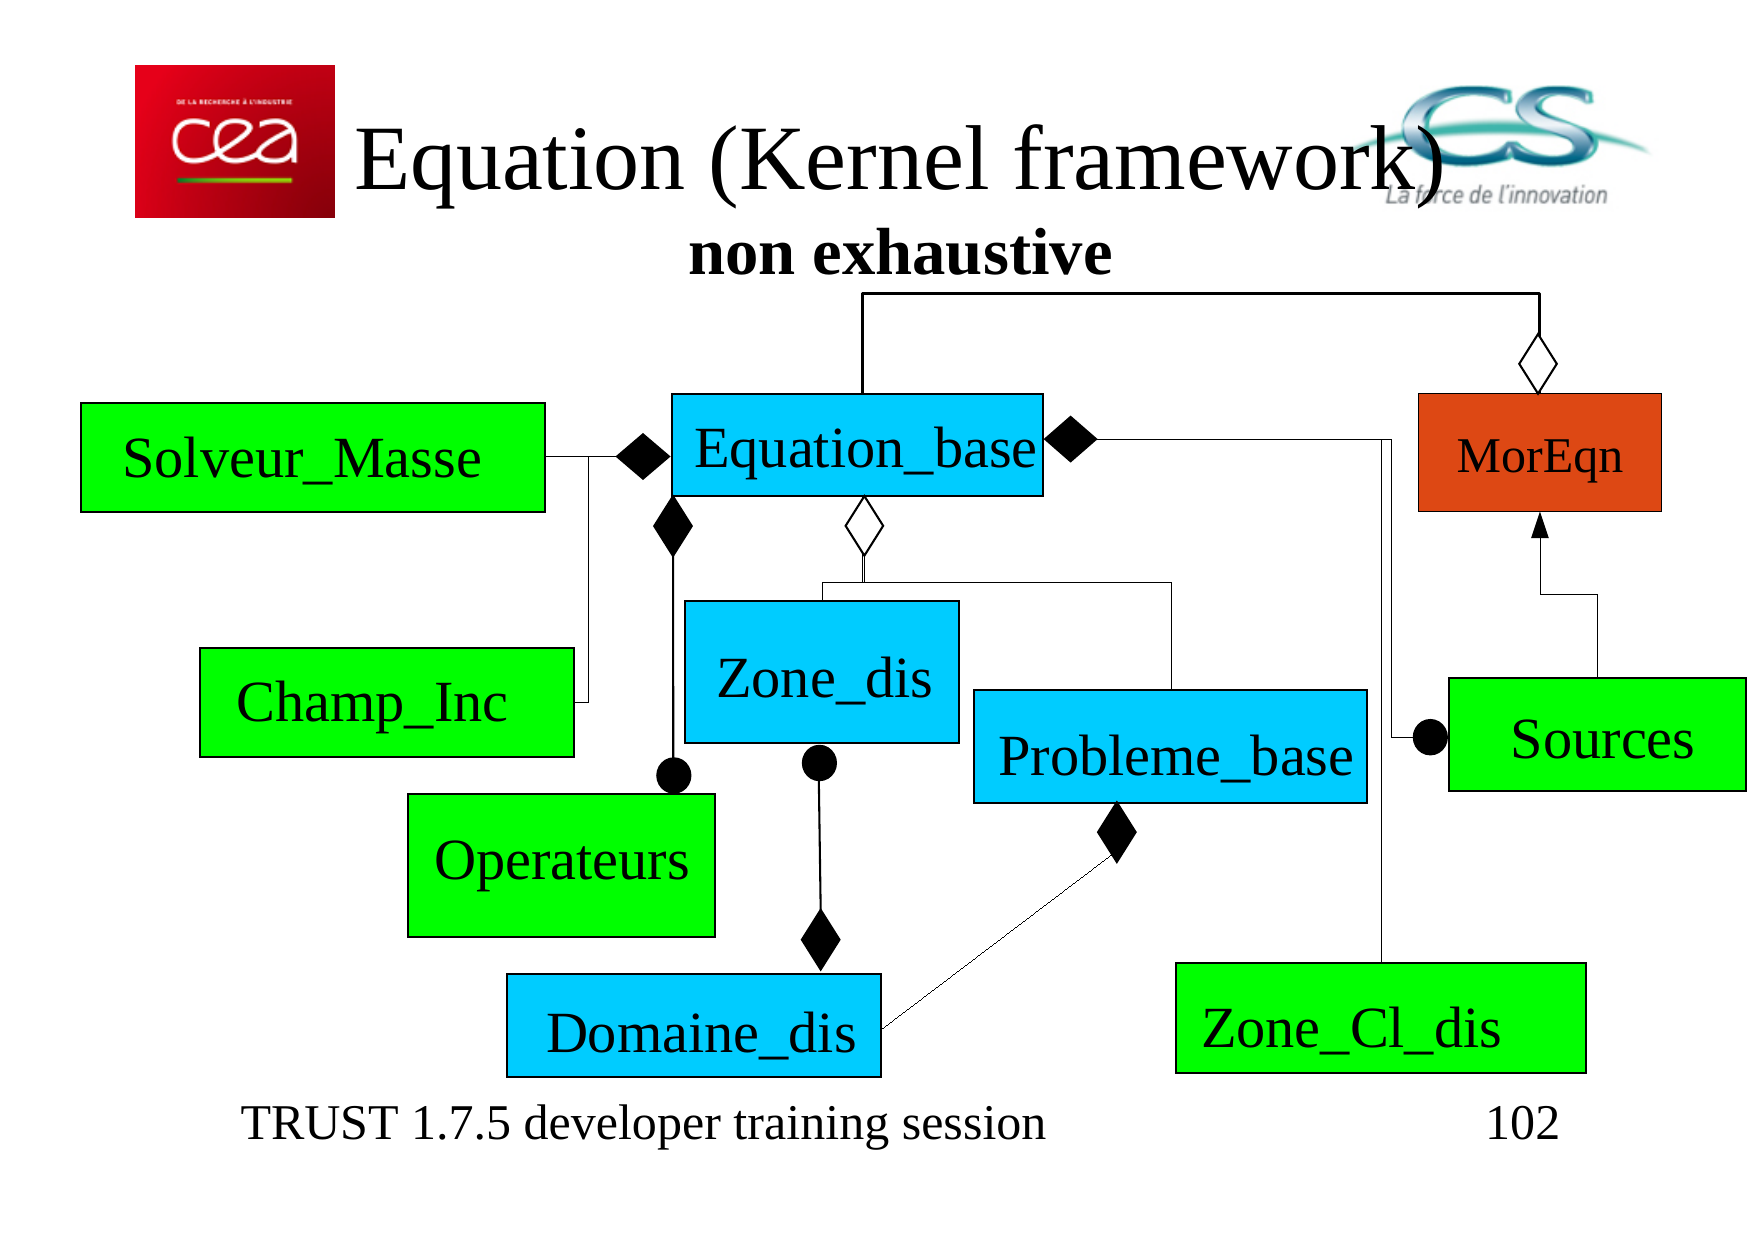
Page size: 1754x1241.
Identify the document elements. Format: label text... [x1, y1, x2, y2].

text_box Solveur_Masse [107, 411, 505, 497]
text_box Operateurs [419, 813, 706, 899]
text_box [685, 600, 960, 744]
text_box Zone_dis [701, 631, 949, 717]
text_box Sources [1495, 692, 1717, 778]
text_box [973, 690, 1368, 862]
text_box [617, 434, 669, 479]
text_box [657, 758, 691, 793]
text_box Probleme_base [983, 709, 1371, 795]
text_box Domaine_dis [530, 986, 873, 1072]
text_box [1176, 963, 1587, 1073]
text_box [1449, 677, 1746, 792]
text_box MorEqn [1418, 393, 1662, 512]
text_box [802, 745, 836, 781]
text_box Equation_base [678, 401, 1053, 487]
title Equation (Kernel framework) non exhaustive [225, 89, 1577, 296]
text_box [801, 911, 840, 970]
text_box [80, 403, 545, 513]
picture [1340, 73, 1662, 218]
text_box [407, 794, 715, 937]
picture [135, 65, 335, 218]
text_box [1045, 416, 1096, 462]
text_box Zone_Cl_dis [1186, 982, 1549, 1068]
text_box [654, 393, 1043, 556]
text_box Champ_Inc [221, 655, 542, 742]
text_box [507, 974, 882, 1077]
text_box [1413, 720, 1447, 755]
text_box [200, 648, 575, 757]
text_box [1519, 334, 1557, 394]
